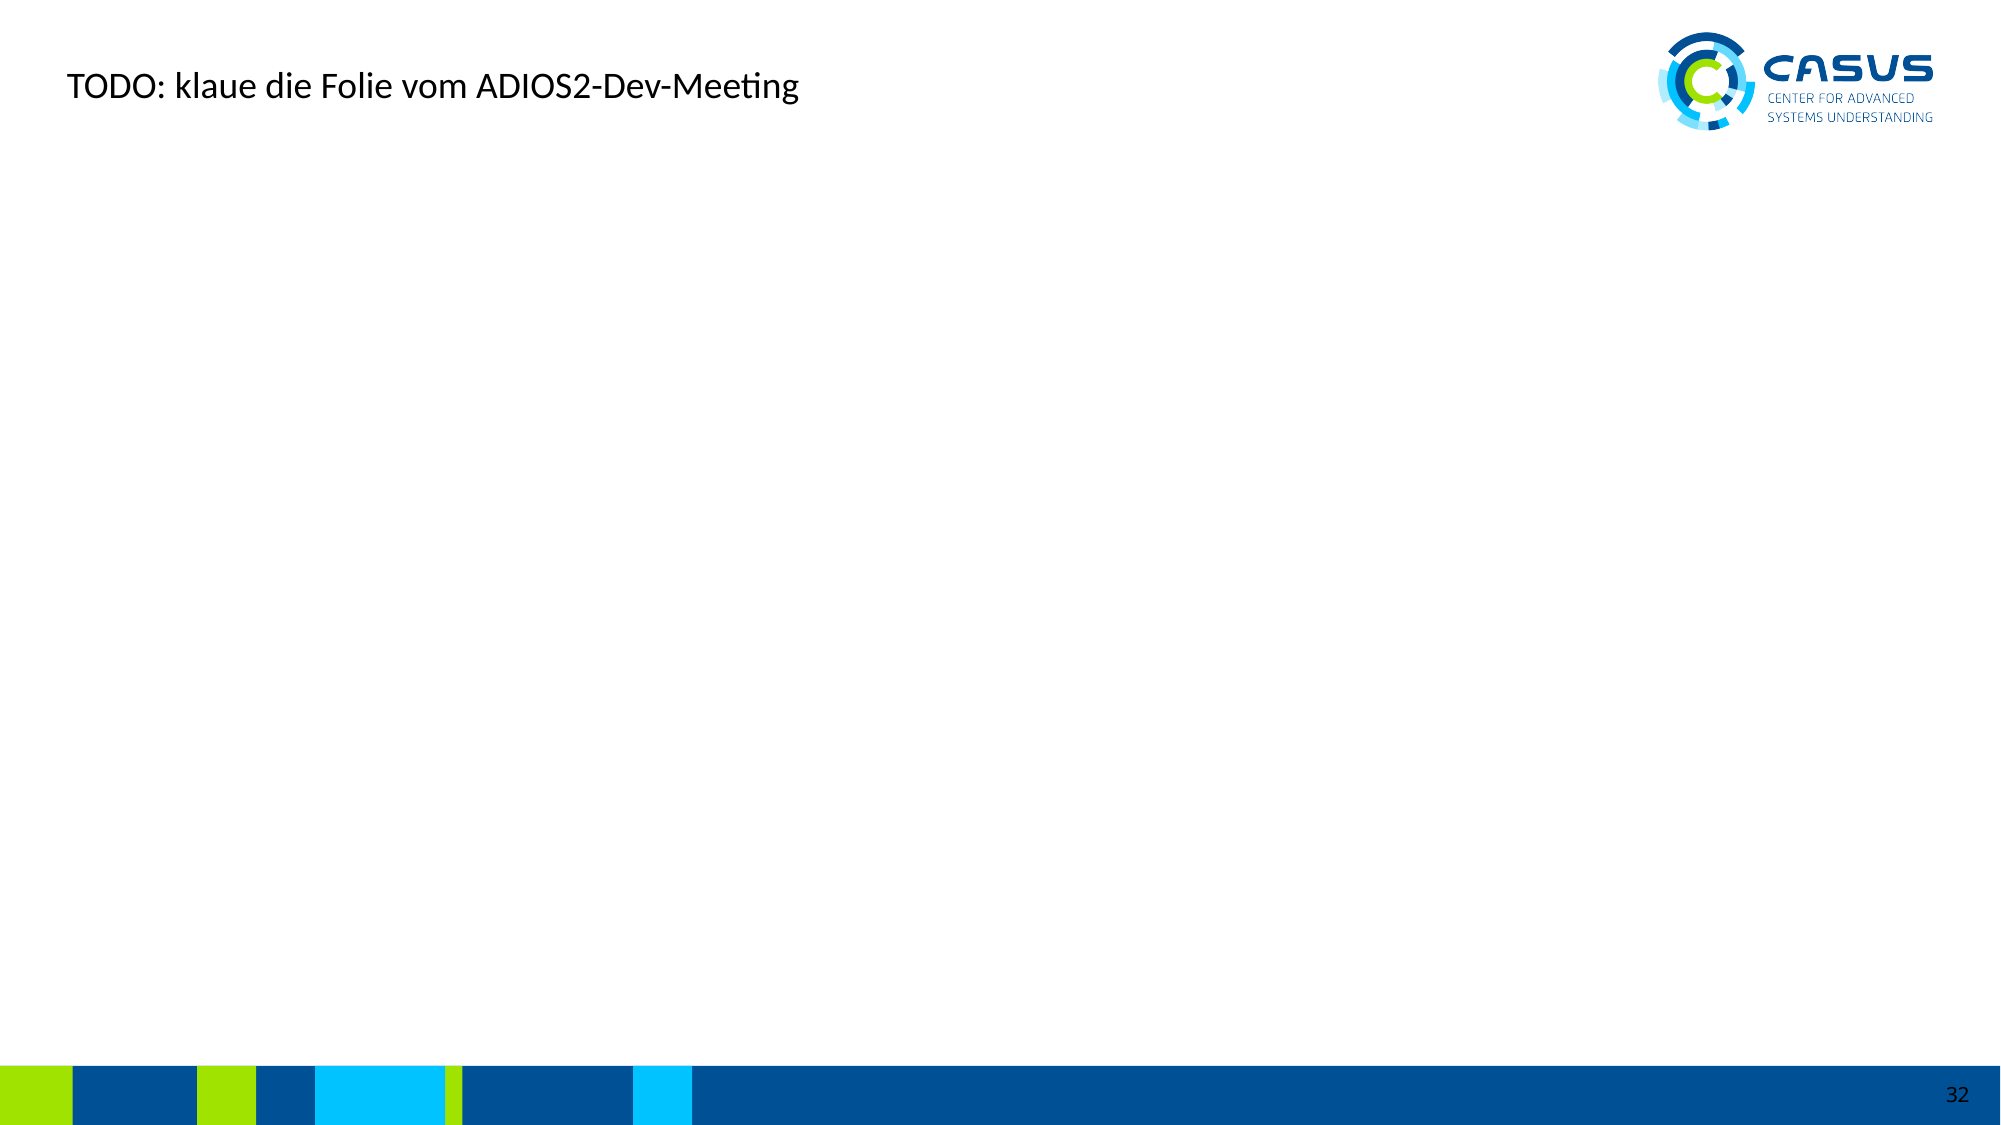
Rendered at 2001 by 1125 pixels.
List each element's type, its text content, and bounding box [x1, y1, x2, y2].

picture [1658, 32, 1933, 131]
title TODO: klaue die Folie vom ADIOS2-Dev-Meeting [66, 54, 1621, 123]
